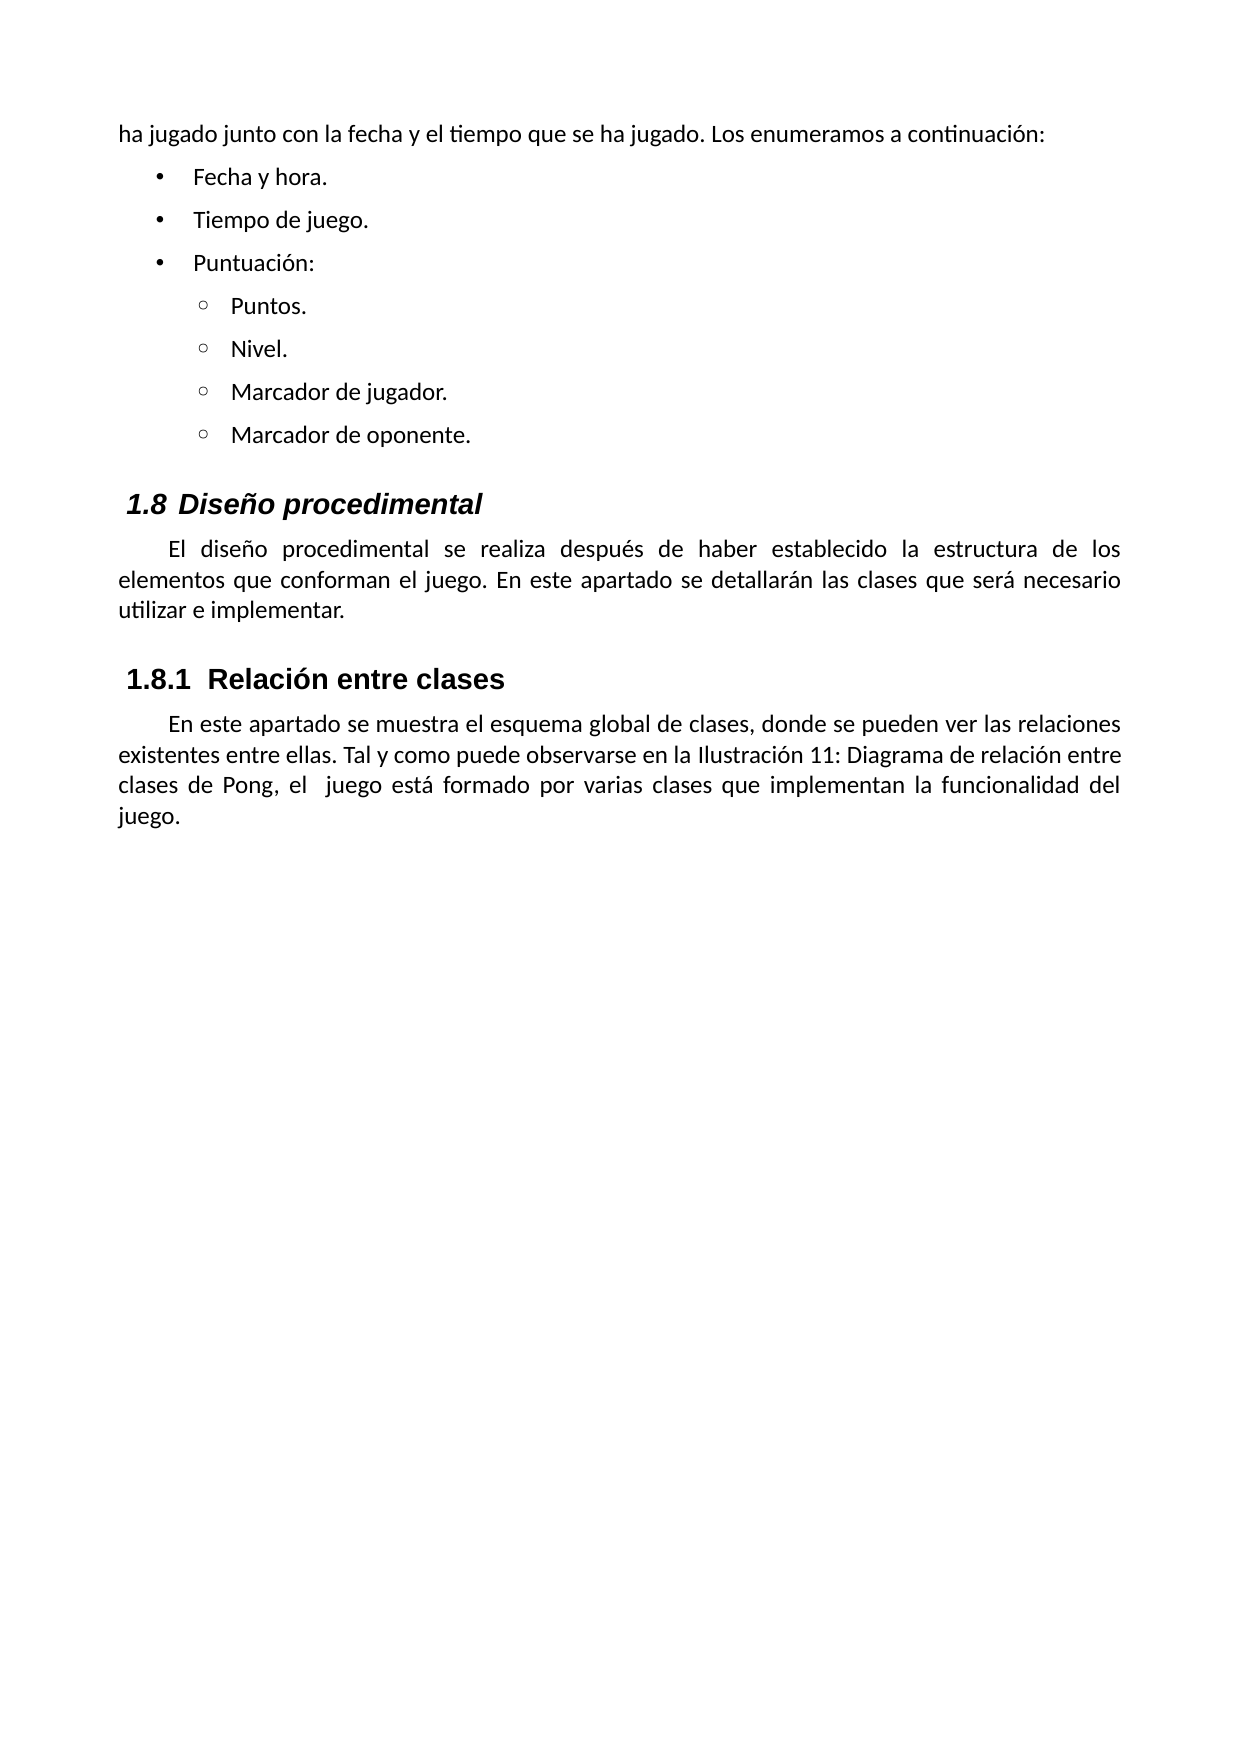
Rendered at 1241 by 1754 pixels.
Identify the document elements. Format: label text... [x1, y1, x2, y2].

subtitle Diseño procedimental [118, 487, 1122, 521]
subtitle Relación entre clases [118, 662, 1122, 696]
text En este apartado se muestra el esquema global de clases, donde se pueden ver las relaciones existentes entre ellas. Tal y como puede observarse en la Ilustración 11: Diagrama de relación entre clases de Pong, el juego está formado por varias clases que implementan la funcionalidad del juego. [118, 708, 1122, 831]
list Puntuación: [156, 247, 1122, 278]
list Nivel. [193, 333, 1122, 364]
list Tiempo de juego. [156, 204, 1122, 235]
text El diseño procedimental se realiza después de haber establecido la estructura de los elementos que conforman el juego. En este apartado se detallarán las clases que será necesario utilizar e implementar. [118, 533, 1122, 625]
list Puntos. [193, 290, 1122, 321]
list Marcador de jugador. [193, 376, 1122, 407]
text ha jugado junto con la fecha y el tiempo que se ha jugado. Los enumeramos a continuación: [118, 118, 1122, 149]
list Marcador de oponente. [193, 419, 1122, 450]
list Fecha y hora. [156, 161, 1122, 192]
